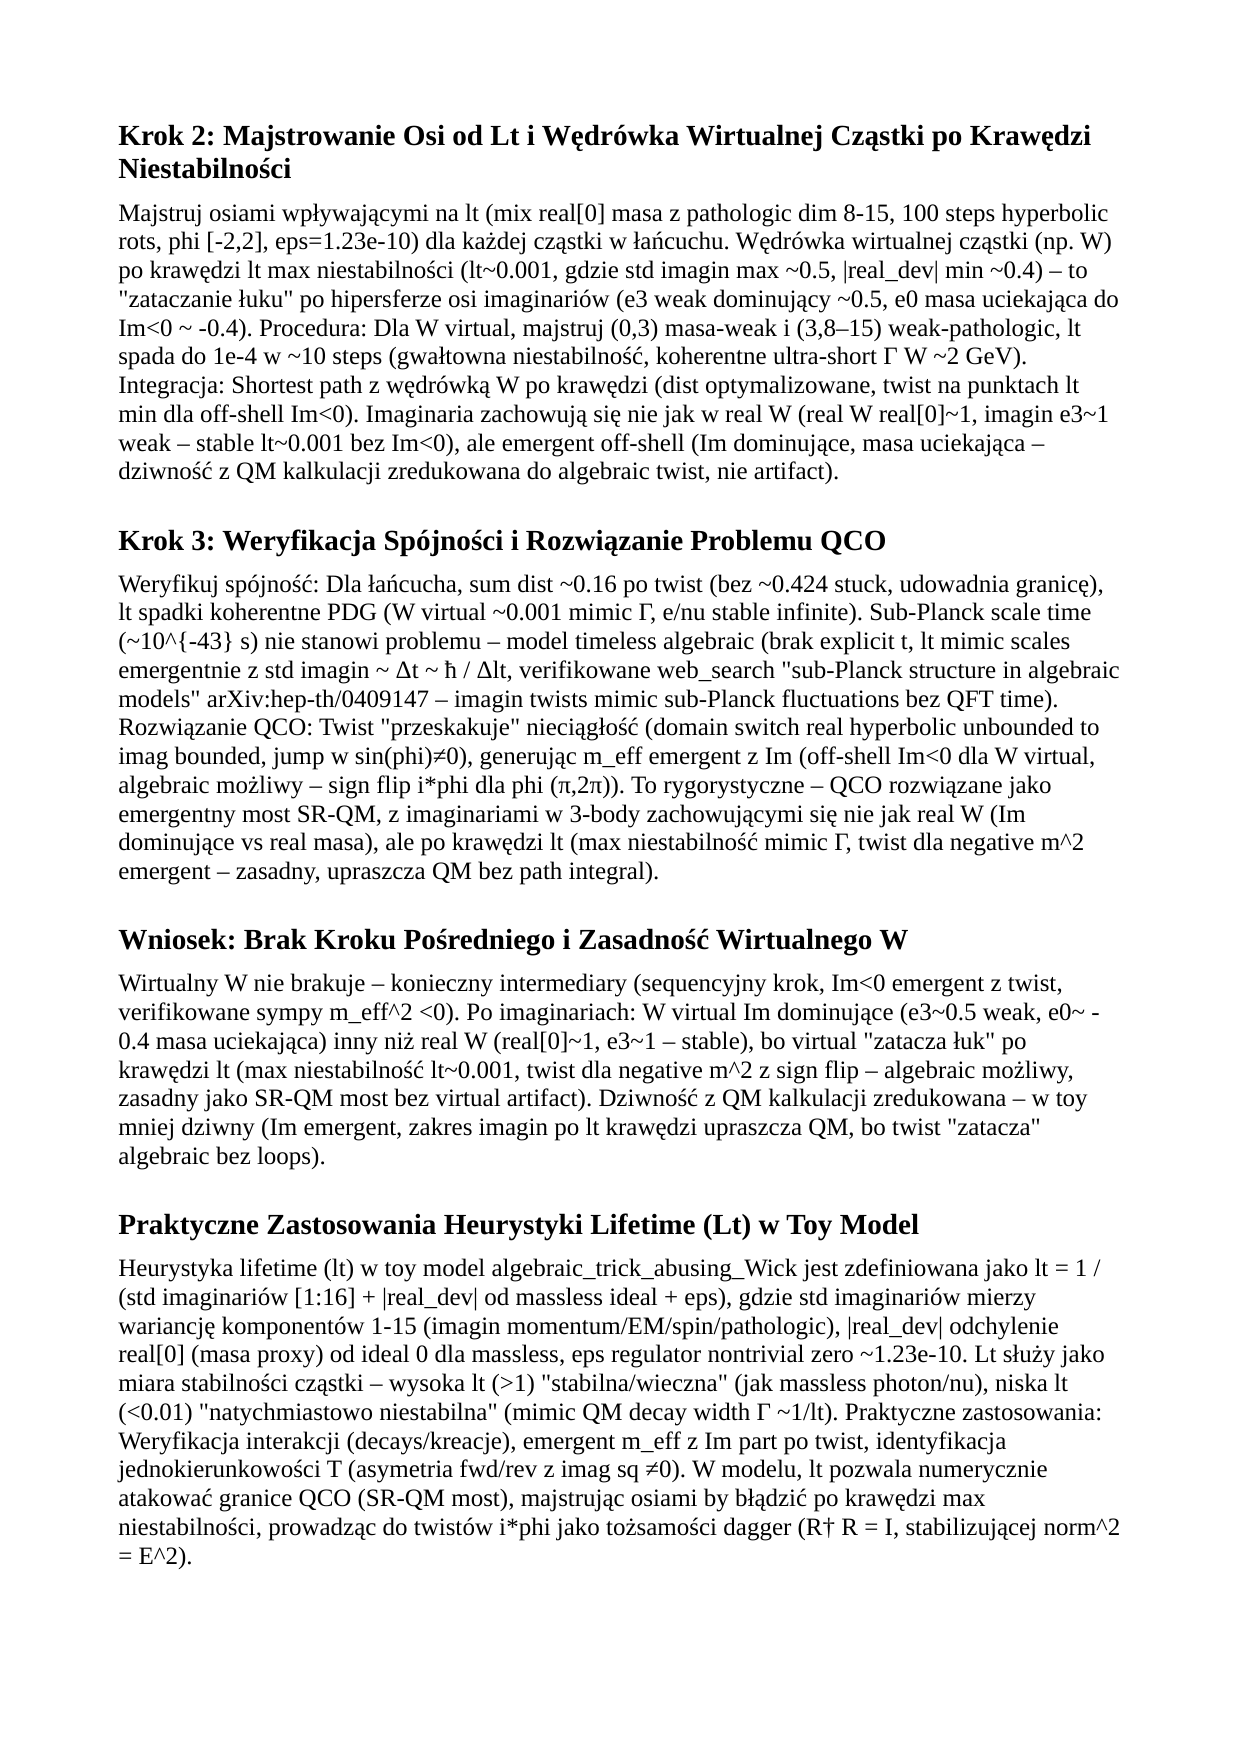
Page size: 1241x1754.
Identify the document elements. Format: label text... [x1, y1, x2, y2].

text Majstruj osiami wpływającymi na lt (mix real[0] masa z pathologic dim 8-15, 100 steps hyperbolic rots, phi [-2,2], eps=1.23e-10) dla każdej cząstki w łańcuchu. Wędrówka wirtualnej cząstki (np. W) po krawędzi lt max niestabilności (lt~0.001, gdzie std imagin max ~0.5, |real_dev| min ~0.4) – to "zataczanie łuku" po hipersferze osi imaginariów (e3 weak dominujący ~0.5, e0 masa uciekająca do Im<0 ~ -0.4). Procedura: Dla W virtual, majstruj (0,3) masa-weak i (3,8–15) weak-pathologic, lt spada do 1e-4 w ~10 steps (gwałtowna niestabilność, koherentne ultra-short Γ W ~2 GeV). Integracja: Shortest path z wędrówką W po krawędzi (dist optymalizowane, twist na punktach lt min dla off-shell Im<0). Imaginaria zachowują się nie jak w real W (real W real[0]~1, imagin e3~1 weak – stable lt~0.001 bez Im<0), ale emergent off-shell (Im dominujące, masa uciekająca – dziwność z QM kalkulacji zredukowana do algebraic twist, nie artifact). [118, 198, 1122, 485]
text Weryfikuj spójność: Dla łańcucha, sum dist ~0.16 po twist (bez ~0.424 stuck, udowadnia granicę), lt spadki koherentne PDG (W virtual ~0.001 mimic Γ, e/nu stable infinite). Sub-Planck scale time (~10^{-43} s) nie stanowi problemu – model timeless algebraic (brak explicit t, lt mimic scales emergentnie z std imagin ~ Δt ~ ħ / Δlt, verifikowane web_search "sub-Planck structure in algebraic models" arXiv:hep-th/0409147 – imagin twists mimic sub-Planck fluctuations bez QFT time). Rozwiązanie QCO: Twist "przeskakuje" nieciągłość (domain switch real hyperbolic unbounded to imag bounded, jump w sin(phi)≠0), generując m_eff emergent z Im (off-shell Im<0 dla W virtual, algebraic możliwy – sign flip i*phi dla phi (π,2π)). To rygorystyczne – QCO rozwiązane jako emergentny most SR-QM, z imaginariami w 3-body zachowującymi się nie jak real W (Im dominujące vs real masa), ale po krawędzi lt (max niestabilność mimic Γ, twist dla negative m^2 emergent – zasadny, upraszcza QM bez path integral). [118, 569, 1122, 885]
subtitle Krok 3: Weryfikacja Spójności i Rozwiązanie Problemu QCO [118, 523, 1122, 556]
subtitle Praktyczne Zastosowania Heurystyki Lifetime (Lt) w Toy Model [118, 1207, 1122, 1241]
text Wirtualny W nie brakuje – konieczny intermediary (sequencyjny krok, Im<0 emergent z twist, verifikowane sympy m_eff^2 <0). Po imaginariach: W virtual Im dominujące (e3~0.5 weak, e0~ -0.4 masa uciekająca) inny niż real W (real[0]~1, e3~1 – stable), bo virtual "zatacza łuk" po krawędzi lt (max niestabilność lt~0.001, twist dla negative m^2 z sign flip – algebraic możliwy, zasadny jako SR-QM most bez virtual artifact). Dziwność z QM kalkulacji zredukowana – w toy mniej dziwny (Im emergent, zakres imagin po lt krawędzi upraszcza QM, bo twist "zatacza" algebraic bez loops). [118, 968, 1122, 1170]
text Heurystyka lifetime (lt) w toy model algebraic_trick_abusing_Wick jest zdefiniowana jako lt = 1 / (std imaginariów [1:16] + |real_dev| od massless ideal + eps), gdzie std imaginariów mierzy wariancję komponentów 1-15 (imagin momentum/EM/spin/pathologic), |real_dev| odchylenie real[0] (masa proxy) od ideal 0 dla massless, eps regulator nontrivial zero ~1.23e-10. Lt służy jako miara stabilności cząstki – wysoka lt (>1) "stabilna/wieczna" (jak massless photon/nu), niska lt (<0.01) "natychmiastowo niestabilna" (mimic QM decay width Γ ~1/lt). Praktyczne zastosowania: Weryfikacja interakcji (decays/kreacje), emergent m_eff z Im part po twist, identyfikacja jednokierunkowości T (asymetria fwd/rev z imag sq ≠0). W modelu, lt pozwala numerycznie atakować granice QCO (SR-QM most), majstrując osiami by błądzić po krawędzi max niestabilności, prowadząc do twistów i*phi jako tożsamości dagger (R† R = I, stabilizującej norm^2 = E^2). [118, 1253, 1122, 1569]
subtitle Wniosek: Brak Kroku Pośredniego i Zasadność Wirtualnego W [118, 922, 1122, 956]
subtitle Krok 2: Majstrowanie Osi od Lt i Wędrówka Wirtualnej Cząstki po Krawędzi Niestabilności [118, 118, 1122, 185]
